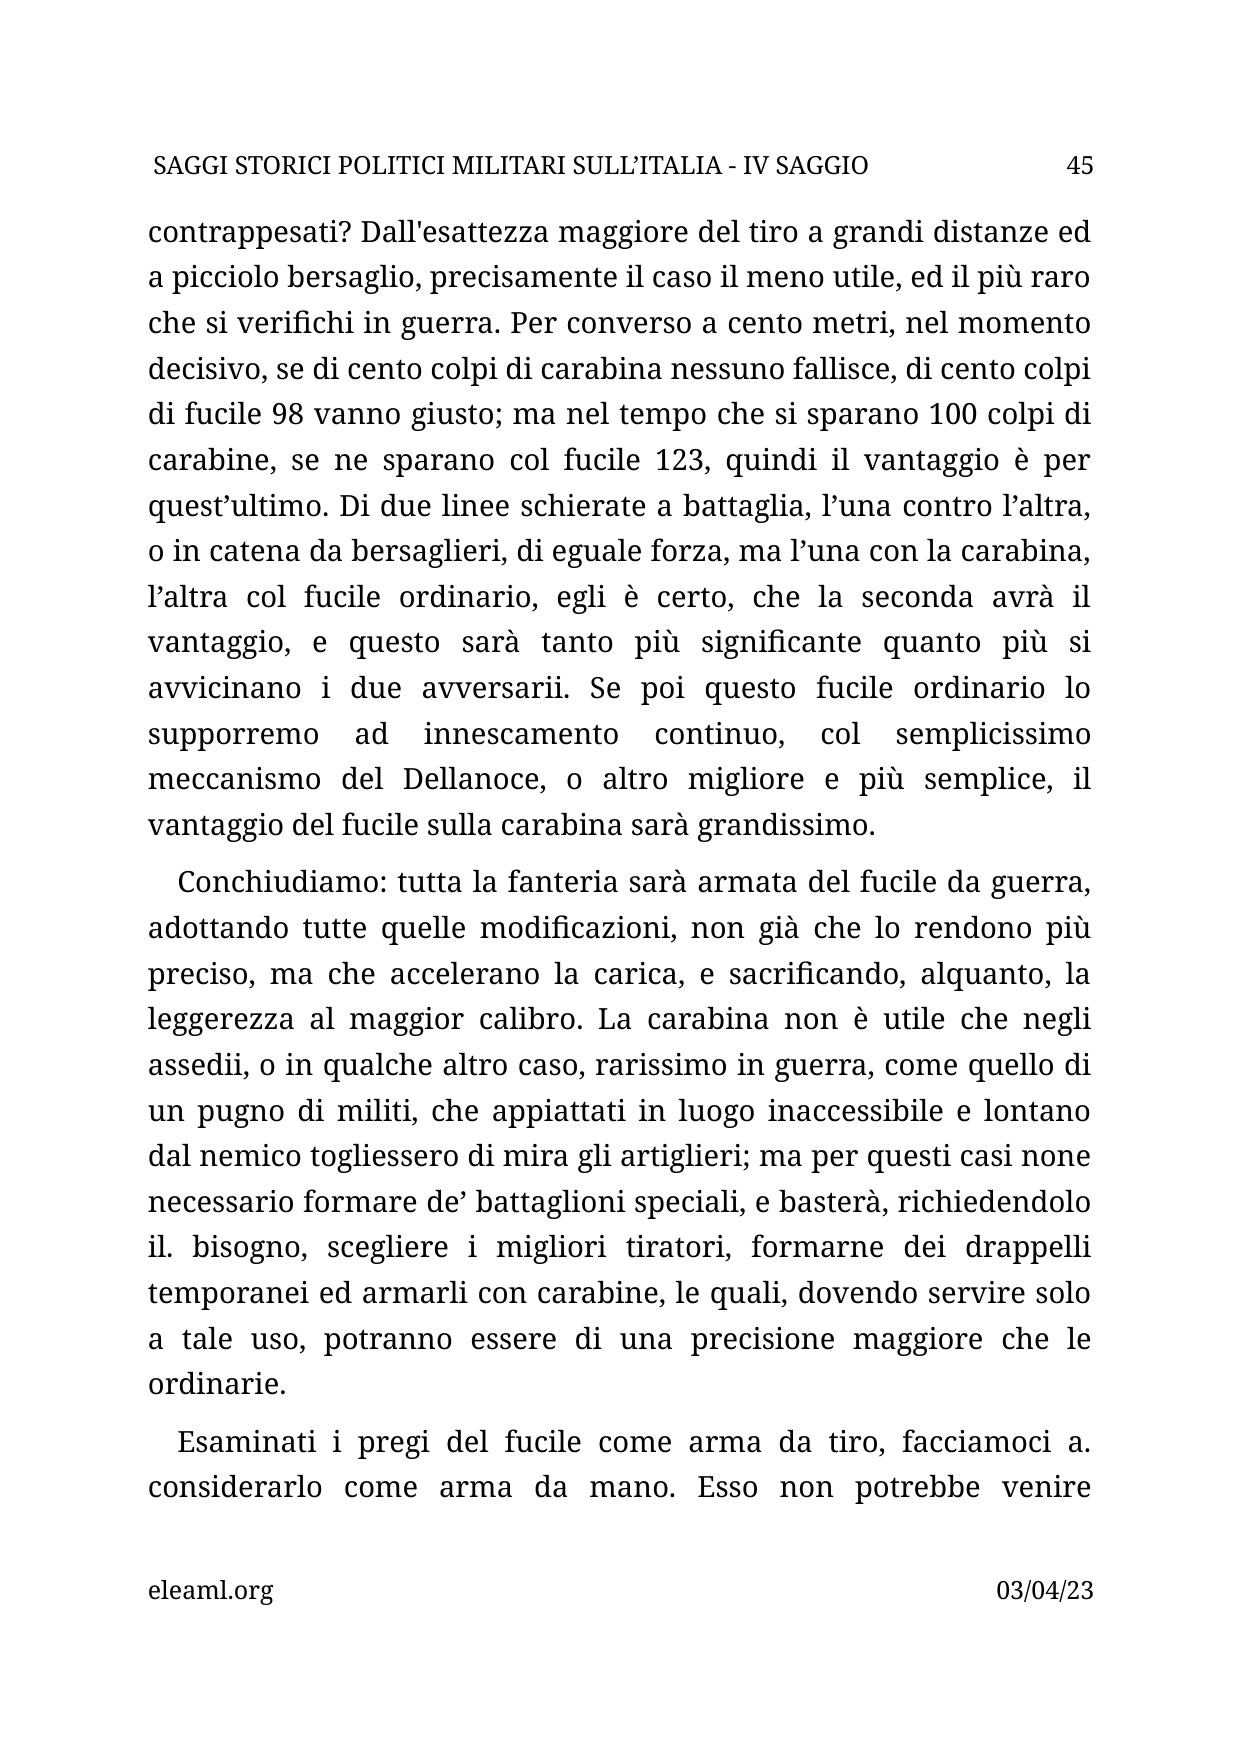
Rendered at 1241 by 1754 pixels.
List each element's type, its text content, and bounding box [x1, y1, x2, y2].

text Esaminati i pregi del fucile come arma da tiro, facciamoci a. considerarlo come arma da mano. Esso non potrebbe venire [148, 1421, 1093, 1506]
text contrappesati? Dall'esattezza maggiore del tiro a grandi distanze ed a picciolo bersaglio, precisamente il caso il meno utile, ed il più raro che si verifichi in guerra. Per converso a cento metri, nel momento decisivo, se di cento colpi di carabina nessuno fallisce, di cento colpi di fucile 98 vanno giusto; ma nel tempo che si sparano 100 colpi di carabine, se ne sparano col fucile 123, quindi il vantaggio è per quest’ultimo. Di due linee schierate a battaglia, l’una contro l’altra, o in catena da bersaglieri, di eguale forza, ma l’una con la carabina, l’altra col fucile ordinario, egli è certo, che la seconda avrà il vantaggio, e questo sarà tanto più significante quanto più si avvicinano i due avversarii. Se poi questo fucile ordinario lo supporremo ad innescamento continuo, col semplicissimo meccanismo del Dellanoce, o altro migliore e più semplice, il vantaggio del fucile sulla carabina sarà grandissimo. [148, 211, 1093, 844]
text Conchiudiamo: tutta la fanteria sarà armata del fucile da guerra, adottando tutte quelle modificazioni, non già che lo rendono più preciso, ma che accelerano la carica, e sacrificando, alquanto, la leggerezza al maggior calibro. La carabina non è utile che negli assedii, o in qualche altro caso, rarissimo in guerra, come quello di un pugno di militi, che appiattati in luogo inaccessibile e lontano dal nemico togliessero di mira gli artiglieri; ma per questi casi none necessario formare de’ battaglioni speciali, e basterà, richiedendolo il. bisogno, scegliere i migliori tiratori, formarne dei drappelli temporanei ed armarli con carabine, le quali, dovendo servire solo a tale uso, potranno essere di una precisione maggiore che le ordinarie. [148, 862, 1093, 1403]
